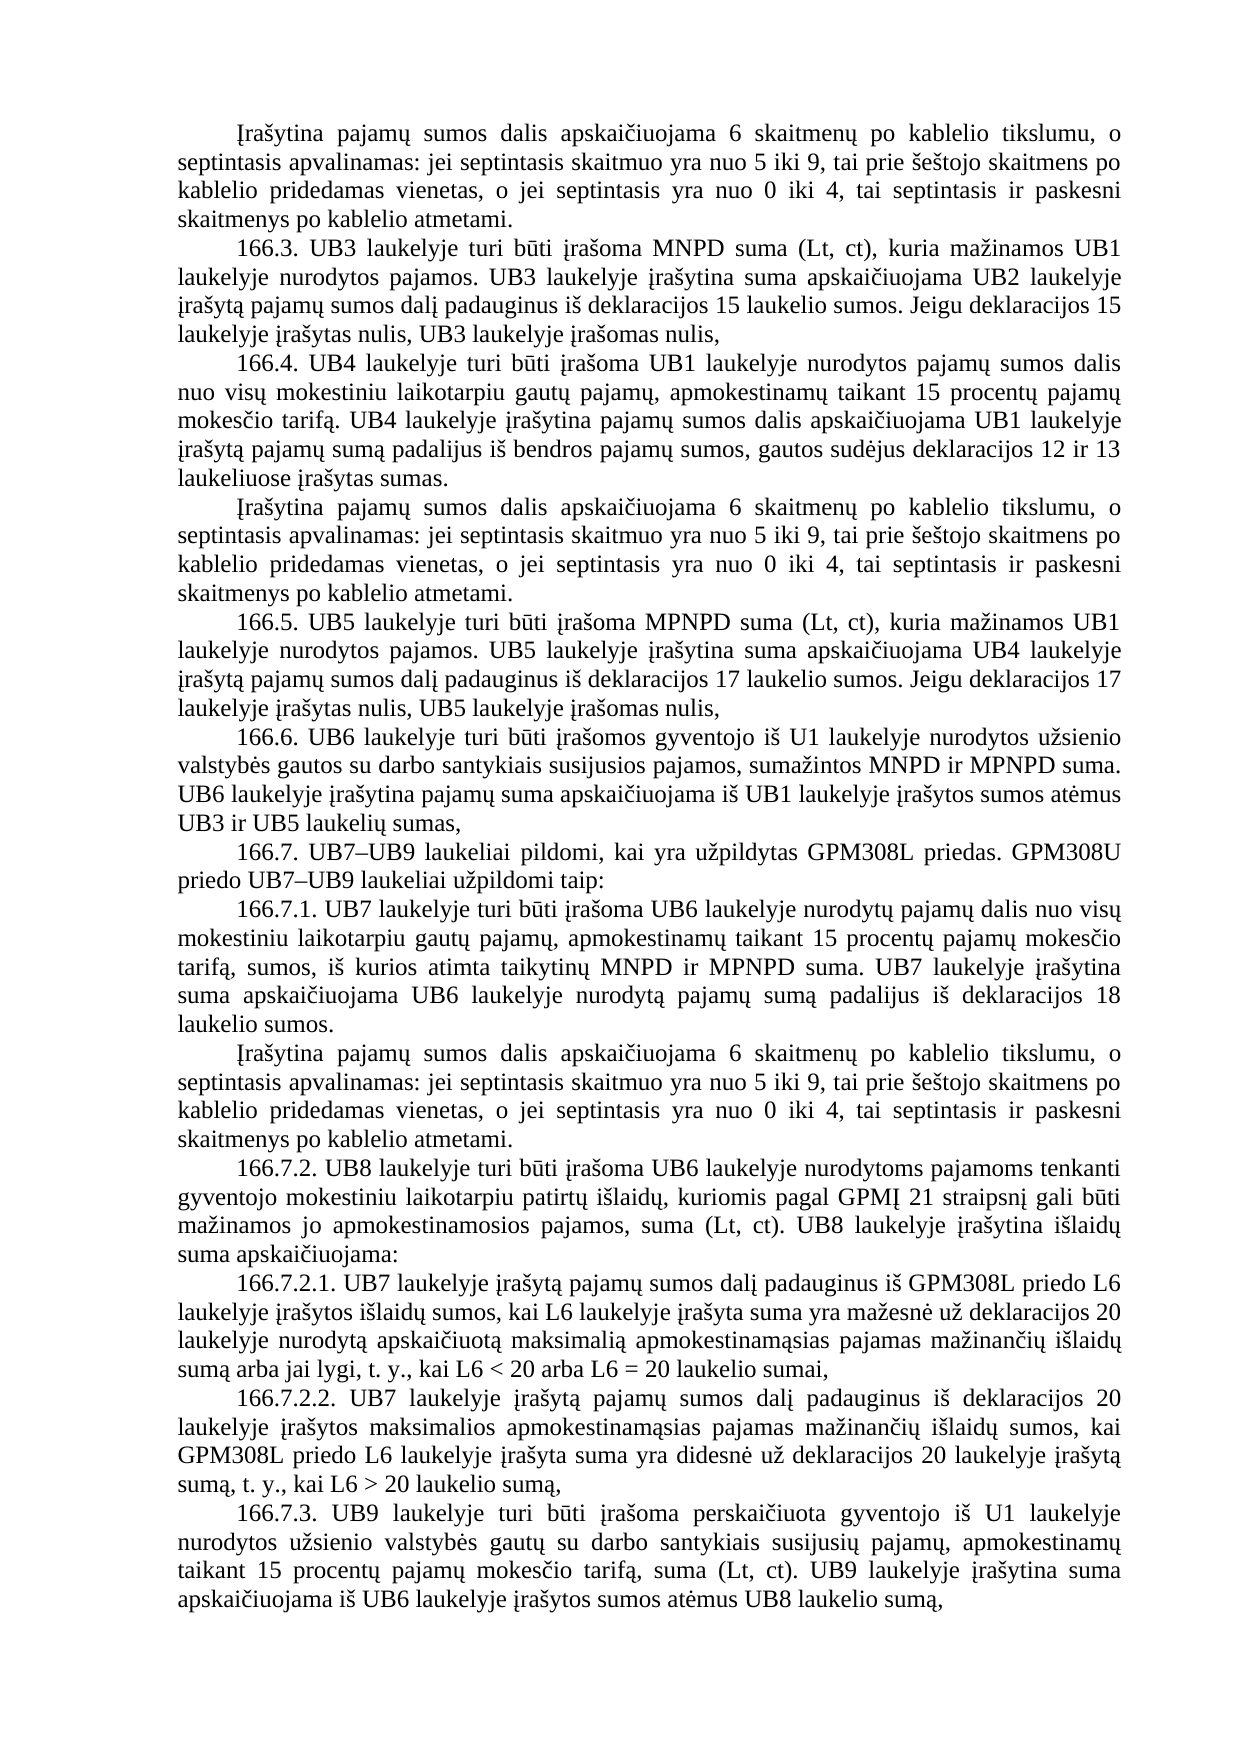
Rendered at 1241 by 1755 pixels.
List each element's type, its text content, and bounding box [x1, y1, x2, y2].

text 166.7.3. UB9 laukelyje turi būti įrašoma perskaičiuota gyventojo iš U1 laukelyje nurodytos užsienio valstybės gautų su darbo santykiais susijusių pajamų, apmokestinamų taikant 15 procentų pajamų mokesčio tarifą, suma (Lt, ct). UB9 laukelyje įrašytina suma apskaičiuojama iš UB6 laukelyje įrašytos sumos atėmus UB8 laukelio sumą, [177, 1498, 1122, 1613]
text 166.3. UB3 laukelyje turi būti įrašoma MNPD suma (Lt, ct), kuria mažinamos UB1 laukelyje nurodytos pajamos. UB3 laukelyje įrašytina suma apskaičiuojama UB2 laukelyje įrašytą pajamų sumos dalį padauginus iš deklaracijos 15 laukelio sumos. Jeigu deklaracijos 15 laukelyje įrašytas nulis, UB3 laukelyje įrašomas nulis, [177, 233, 1122, 348]
text 166.7.2.1. UB7 laukelyje įrašytą pajamų sumos dalį padauginus iš GPM308L priedo L6 laukelyje įrašytos išlaidų sumos, kai L6 laukelyje įrašyta suma yra mažesnė už deklaracijos 20 laukelyje nurodytą apskaičiuotą maksimalią apmokestinamąsias pajamas mažinančių išlaidų sumą arba jai lygi, t. y., kai L6 < 20 arba L6 = 20 laukelio sumai, [177, 1268, 1122, 1383]
text 166.7.2. UB8 laukelyje turi būti įrašoma UB6 laukelyje nurodytoms pajamoms tenkanti gyventojo mokestiniu laikotarpiu patirtų išlaidų, kuriomis pagal GPMĮ 21 straipsnį gali būti mažinamos jo apmokestinamosios pajamos, suma (Lt, ct). UB8 laukelyje įrašytina išlaidų suma apskaičiuojama: [177, 1153, 1122, 1268]
text 166.6. UB6 laukelyje turi būti įrašomos gyventojo iš U1 laukelyje nurodytos užsienio valstybės gautos su darbo santykiais susijusios pajamos, sumažintos MNPD ir MPNPD suma. UB6 laukelyje įrašytina pajamų suma apskaičiuojama iš UB1 laukelyje įrašytos sumos atėmus UB3 ir UB5 laukelių sumas, [177, 722, 1122, 837]
text 166.7. UB7–UB9 laukeliai pildomi, kai yra užpildytas GPM308L priedas. GPM308U priedo UB7–UB9 laukeliai užpildomi taip: [177, 837, 1122, 894]
text 166.4. UB4 laukelyje turi būti įrašoma UB1 laukelyje nurodytos pajamų sumos dalis nuo visų mokestiniu laikotarpiu gautų pajamų, apmokestinamų taikant 15 procentų pajamų mokesčio tarifą. UB4 laukelyje įrašytina pajamų sumos dalis apskaičiuojama UB1 laukelyje įrašytą pajamų sumą padalijus iš bendros pajamų sumos, gautos sudėjus deklaracijos 12 ir 13 laukeliuose įrašytas sumas. [177, 348, 1122, 492]
text 166.7.1. UB7 laukelyje turi būti įrašoma UB6 laukelyje nurodytų pajamų dalis nuo visų mokestiniu laikotarpiu gautų pajamų, apmokestinamų taikant 15 procentų pajamų mokesčio tarifą, sumos, iš kurios atimta taikytinų MNPD ir MPNPD suma. UB7 laukelyje įrašytina suma apskaičiuojama UB6 laukelyje nurodytą pajamų sumą padalijus iš deklaracijos 18 laukelio sumos. [177, 894, 1122, 1038]
text 166.5. UB5 laukelyje turi būti įrašoma MPNPD suma (Lt, ct), kuria mažinamos UB1 laukelyje nurodytos pajamos. UB5 laukelyje įrašytina suma apskaičiuojama UB4 laukelyje įrašytą pajamų sumos dalį padauginus iš deklaracijos 17 laukelio sumos. Jeigu deklaracijos 17 laukelyje įrašytas nulis, UB5 laukelyje įrašomas nulis, [177, 607, 1122, 722]
text 166.7.2.2. UB7 laukelyje įrašytą pajamų sumos dalį padauginus iš deklaracijos 20 laukelyje įrašytos maksimalios apmokestinamąsias pajamas mažinančių išlaidų sumos, kai GPM308L priedo L6 laukelyje įrašyta suma yra didesnė už deklaracijos 20 laukelyje įrašytą sumą, t. y., kai L6 > 20 laukelio sumą, [177, 1383, 1122, 1498]
text Įrašytina pajamų sumos dalis apskaičiuojama 6 skaitmenų po kablelio tikslumu, o septintasis apvalinamas: jei septintasis skaitmuo yra nuo 5 iki 9, tai prie šeštojo skaitmens po kablelio pridedamas vienetas, o jei septintasis yra nuo 0 iki 4, tai septintasis ir paskesni skaitmenys po kablelio atmetami. [177, 118, 1122, 233]
text Įrašytina pajamų sumos dalis apskaičiuojama 6 skaitmenų po kablelio tikslumu, o septintasis apvalinamas: jei septintasis skaitmuo yra nuo 5 iki 9, tai prie šeštojo skaitmens po kablelio pridedamas vienetas, o jei septintasis yra nuo 0 iki 4, tai septintasis ir paskesni skaitmenys po kablelio atmetami. [177, 1038, 1122, 1153]
text Įrašytina pajamų sumos dalis apskaičiuojama 6 skaitmenų po kablelio tikslumu, o septintasis apvalinamas: jei septintasis skaitmuo yra nuo 5 iki 9, tai prie šeštojo skaitmens po kablelio pridedamas vienetas, o jei septintasis yra nuo 0 iki 4, tai septintasis ir paskesni skaitmenys po kablelio atmetami. [177, 492, 1122, 607]
